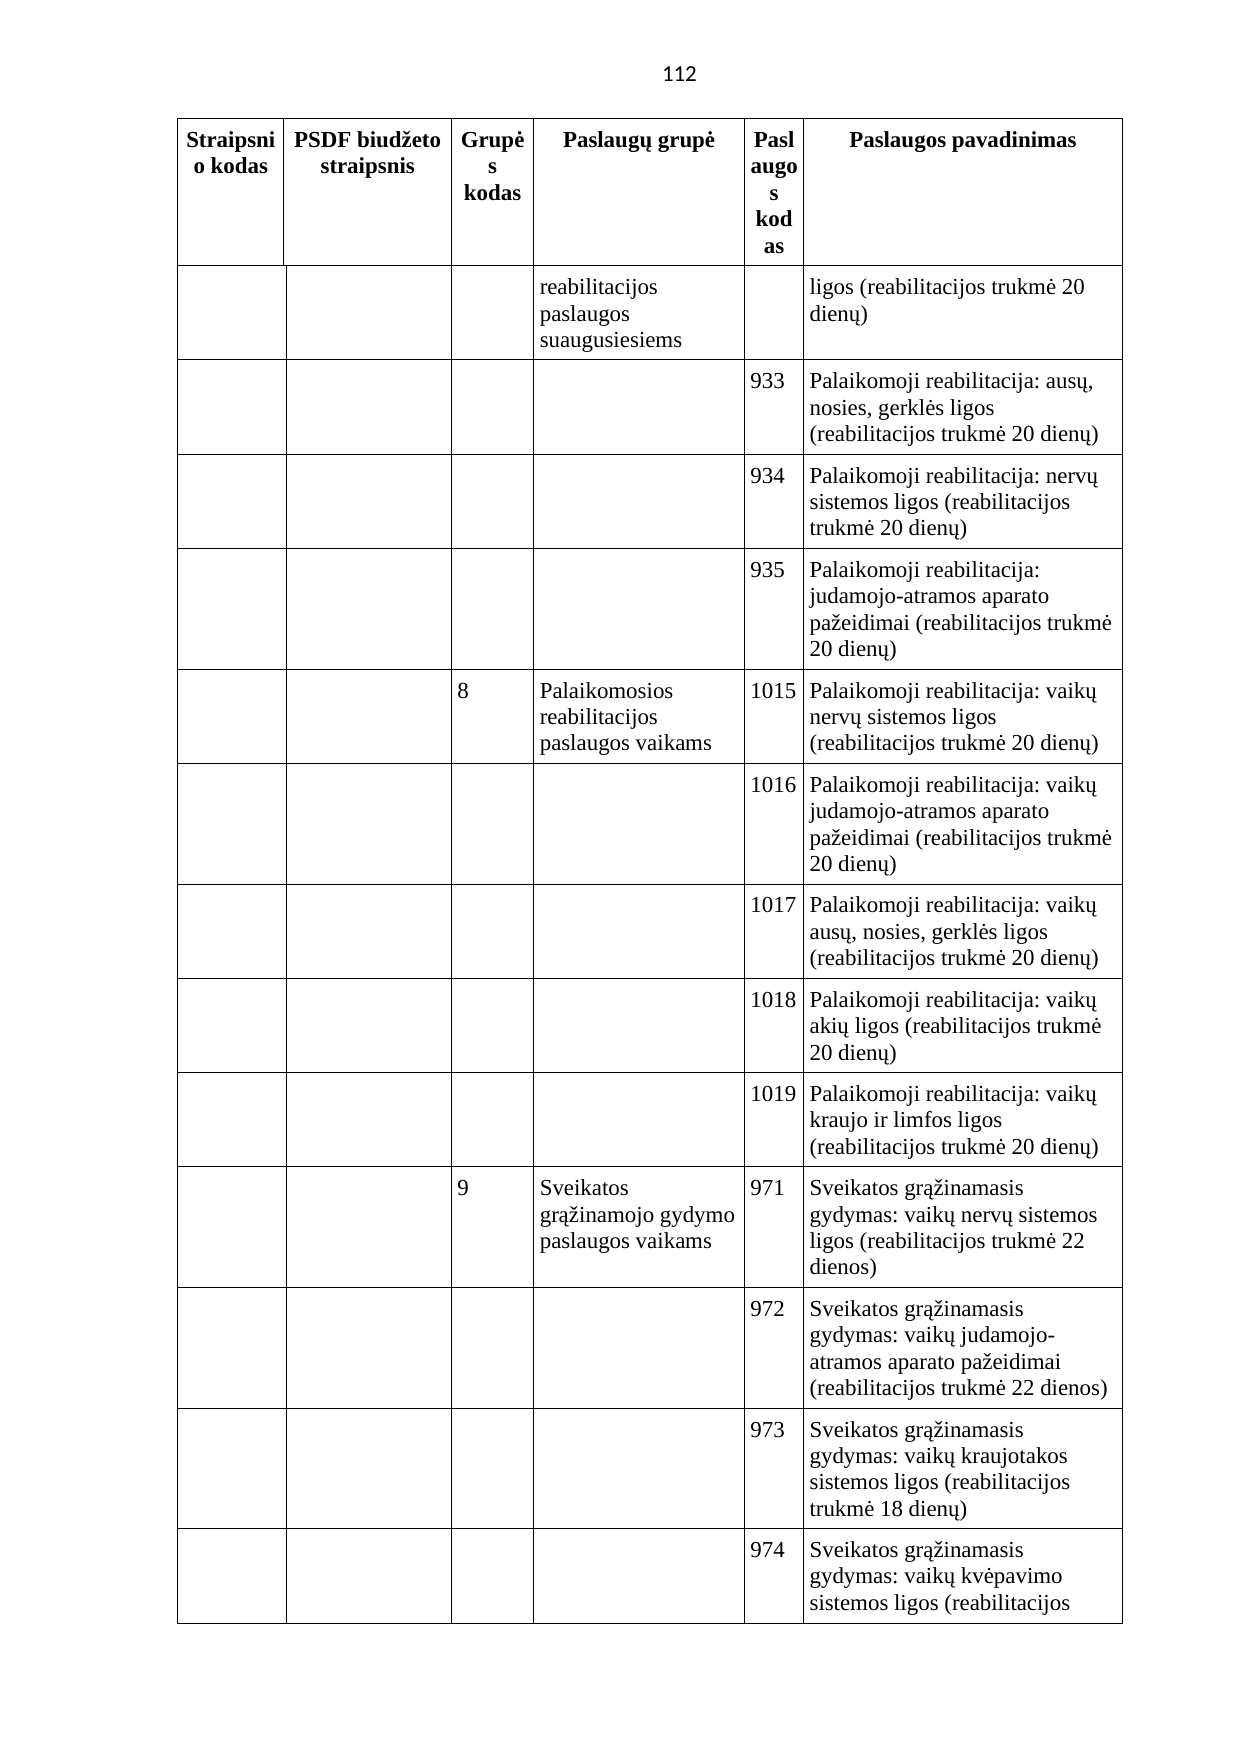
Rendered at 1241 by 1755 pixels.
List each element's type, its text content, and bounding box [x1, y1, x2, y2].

table_cell [287, 266, 451, 359]
table_cell 972 [745, 1288, 803, 1407]
table_cell [534, 1288, 744, 1407]
table_cell [452, 266, 533, 359]
table_cell [452, 1288, 533, 1407]
table_header Paslaugos kodas [745, 119, 803, 265]
table_cell 971 [745, 1167, 803, 1287]
table_cell [287, 670, 451, 763]
table_cell [178, 1073, 286, 1166]
table_cell Sveikatos grąžinamojo gydymo paslaugos vaikams [534, 1167, 744, 1287]
table_cell [178, 764, 286, 883]
table_cell [534, 1529, 744, 1622]
table_cell 973 [745, 1409, 803, 1528]
table_cell [178, 1529, 286, 1622]
table_cell reabilitacijos paslaugos suaugusiesiems [534, 266, 744, 359]
table_cell [178, 360, 286, 454]
table_cell Palaikomoji reabilitacija: vaikų judamojo-atramos aparato pažeidimai (reabilitacijos trukmė 20 dienų) [804, 764, 1122, 883]
table_cell [287, 549, 451, 668]
table_cell [287, 979, 451, 1072]
table_cell [178, 1167, 286, 1287]
table_cell [534, 1409, 744, 1528]
table_header Paslaugos pavadinimas [804, 119, 1122, 265]
table_cell [452, 885, 533, 978]
table_cell Sveikatos grąžinamasis gydymas: vaikų kraujotakos sistemos ligos (reabilitacijos trukmė 18 dienų) [804, 1409, 1122, 1528]
table_cell 934 [745, 455, 803, 548]
table_cell [534, 979, 744, 1072]
table_cell Palaikomoji reabilitacija: nervų sistemos ligos (reabilitacijos trukmė 20 dienų) [804, 455, 1122, 548]
table_cell 1017 [745, 885, 803, 978]
table_cell Palaikomoji reabilitacija: vaikų nervų sistemos ligos (reabilitacijos trukmė 20 dienų) [804, 670, 1122, 763]
table_cell [287, 1288, 451, 1407]
table_cell Palaikomoji reabilitacija: vaikų kraujo ir limfos ligos (reabilitacijos trukmė 20 dienų) [804, 1073, 1122, 1166]
table_cell [534, 1073, 744, 1166]
table_cell ligos (reabilitacijos trukmė 20 dienų) [804, 266, 1122, 359]
table_cell [178, 455, 286, 548]
table_cell 1015 [745, 670, 803, 763]
table_cell [178, 670, 286, 763]
table_cell [745, 266, 803, 359]
table_cell Palaikomoji reabilitacija: judamojo-atramos aparato pažeidimai (reabilitacijos trukmė 20 dienų) [804, 549, 1122, 668]
table_cell 1019 [745, 1073, 803, 1166]
table_cell [287, 1409, 451, 1528]
table_cell [287, 1073, 451, 1166]
table_cell [178, 266, 286, 359]
table_cell Palaikomosios reabilitacijos paslaugos vaikams [534, 670, 744, 763]
table_cell 933 [745, 360, 803, 454]
table_cell 1016 [745, 764, 803, 883]
table_cell [534, 764, 744, 883]
table_cell [452, 1529, 533, 1622]
table_cell [534, 360, 744, 454]
table_cell Palaikomoji reabilitacija: vaikų akių ligos (reabilitacijos trukmė 20 dienų) [804, 979, 1122, 1072]
table_cell [287, 764, 451, 883]
table_cell Sveikatos grąžinamasis gydymas: vaikų nervų sistemos ligos (reabilitacijos trukmė 22 dienos) [804, 1167, 1122, 1287]
table_cell [287, 1167, 451, 1287]
table_cell [287, 885, 451, 978]
table_cell [534, 455, 744, 548]
table_cell [287, 360, 451, 454]
table_cell 9 [452, 1167, 533, 1287]
table_cell Sveikatos grąžinamasis gydymas: vaikų judamojo-atramos aparato pažeidimai (reabilitacijos trukmė 22 dienos) [804, 1288, 1122, 1407]
table_cell [452, 549, 533, 668]
table_cell 1018 [745, 979, 803, 1072]
table_cell [178, 1409, 286, 1528]
table_cell Palaikomoji reabilitacija: ausų, nosies, gerklės ligos (reabilitacijos trukmė 20 dienų) [804, 360, 1122, 454]
table_header PSDF biudžeto straipsnis [284, 119, 451, 265]
table_header Straipsnio kodas [178, 119, 283, 265]
table_cell [452, 1409, 533, 1528]
table_cell [178, 549, 286, 668]
table_header Grupės kodas [452, 119, 533, 265]
table_cell [452, 1073, 533, 1166]
table_cell 8 [452, 670, 533, 763]
table_cell [178, 885, 286, 978]
table_cell 974 [745, 1529, 803, 1622]
table_cell [534, 885, 744, 978]
table_cell Sveikatos grąžinamasis gydymas: vaikų kvėpavimo sistemos ligos (reabilitacijos [804, 1529, 1122, 1622]
table_cell [452, 455, 533, 548]
table_header Paslaugų grupė [534, 119, 744, 265]
table_cell [287, 1529, 451, 1622]
table_cell [287, 455, 451, 548]
table_cell [534, 549, 744, 668]
table_cell [178, 979, 286, 1072]
table_cell [452, 360, 533, 454]
table_cell [452, 979, 533, 1072]
table_cell Palaikomoji reabilitacija: vaikų ausų, nosies, gerklės ligos (reabilitacijos trukmė 20 dienų) [804, 885, 1122, 978]
table_cell [452, 764, 533, 883]
table_cell 935 [745, 549, 803, 668]
table_cell [178, 1288, 286, 1407]
